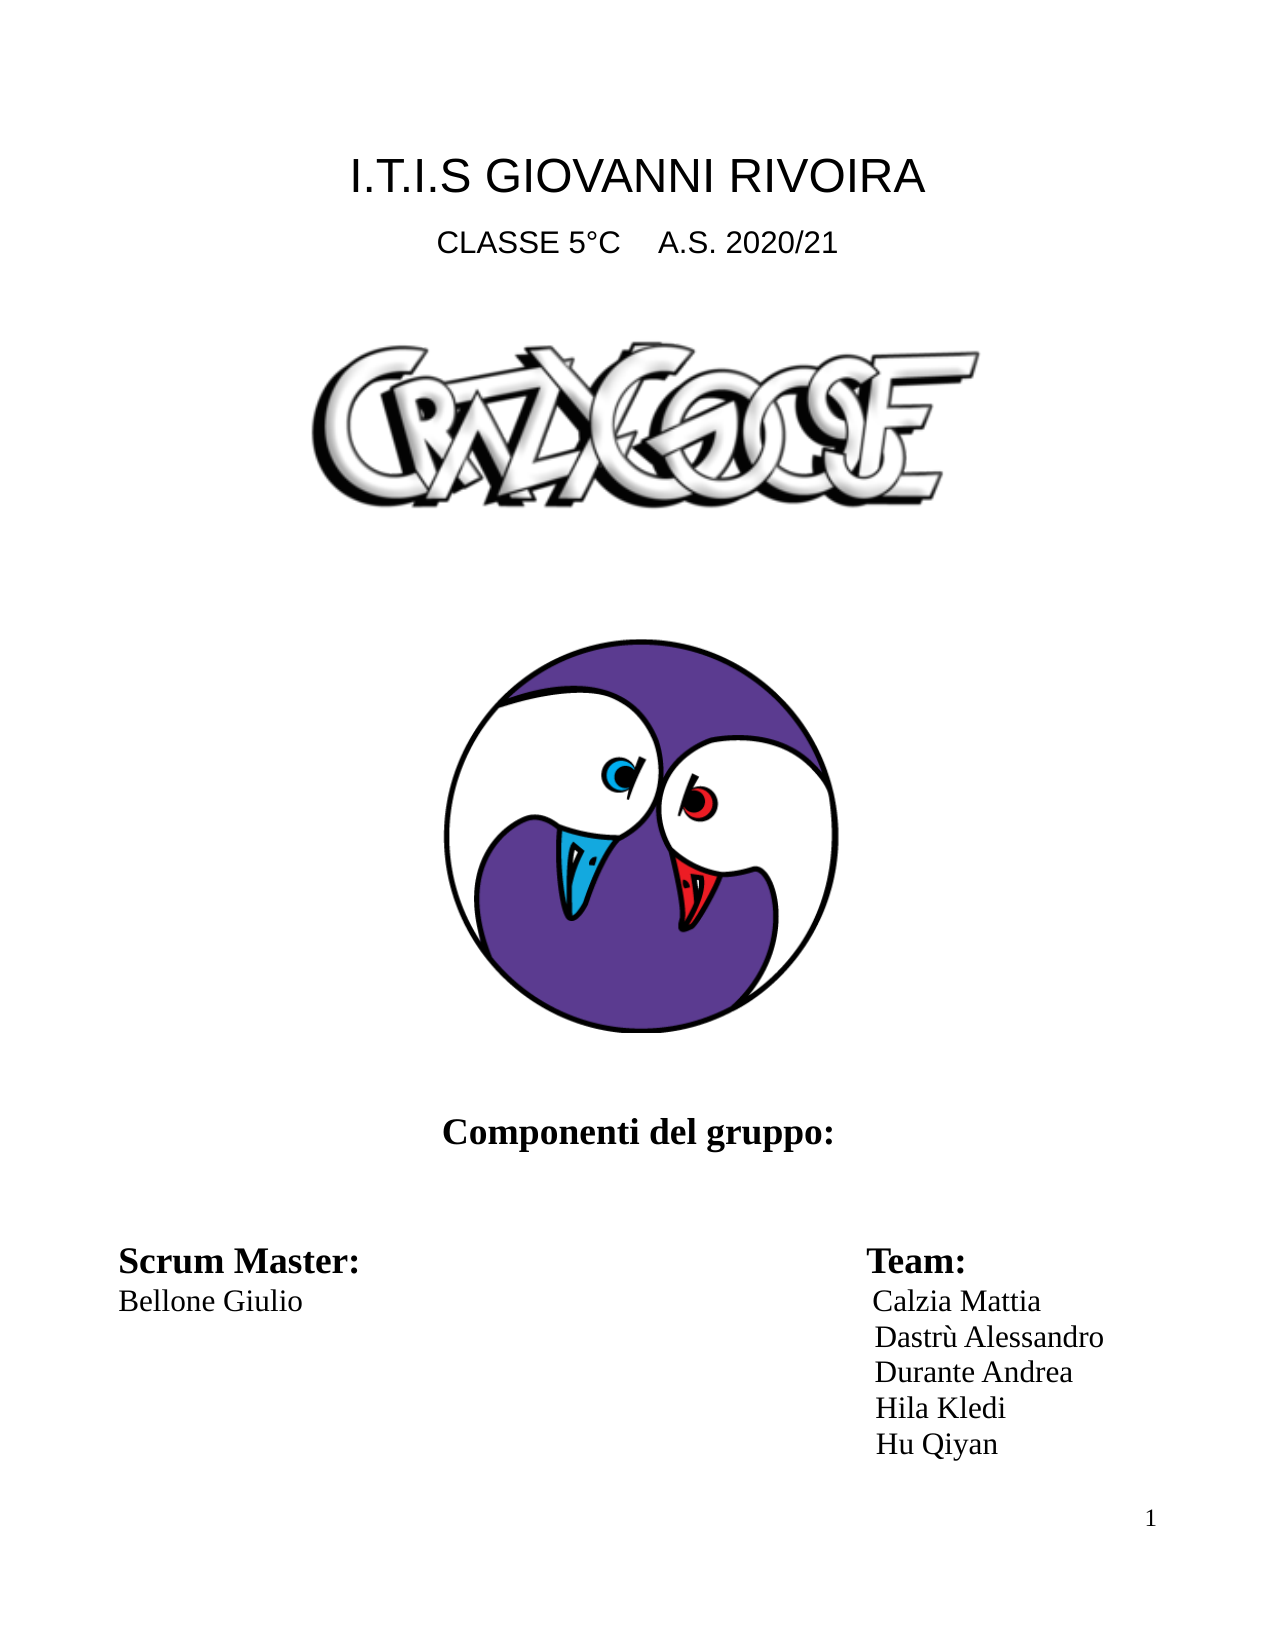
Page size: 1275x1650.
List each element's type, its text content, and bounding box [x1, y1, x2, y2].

text Scrum Master: Team: [118, 1239, 1157, 1282]
text Hila Kledi [118, 1390, 1157, 1426]
text Durante Andrea [118, 1354, 1157, 1390]
text CLASSE 5°C A.S. 2020/21 [118, 224, 1157, 260]
text Dastrù Alessandro [118, 1318, 1157, 1354]
text Bellone Giulio Calzia Mattia [118, 1282, 1157, 1318]
picture [441, 639, 848, 1033]
text Componenti del gruppo: [118, 1109, 1157, 1152]
picture [287, 315, 1012, 552]
text Hu Qiyan [118, 1426, 1157, 1462]
text I.T.I.S GIOVANNI RIVOIRA [118, 148, 1157, 203]
